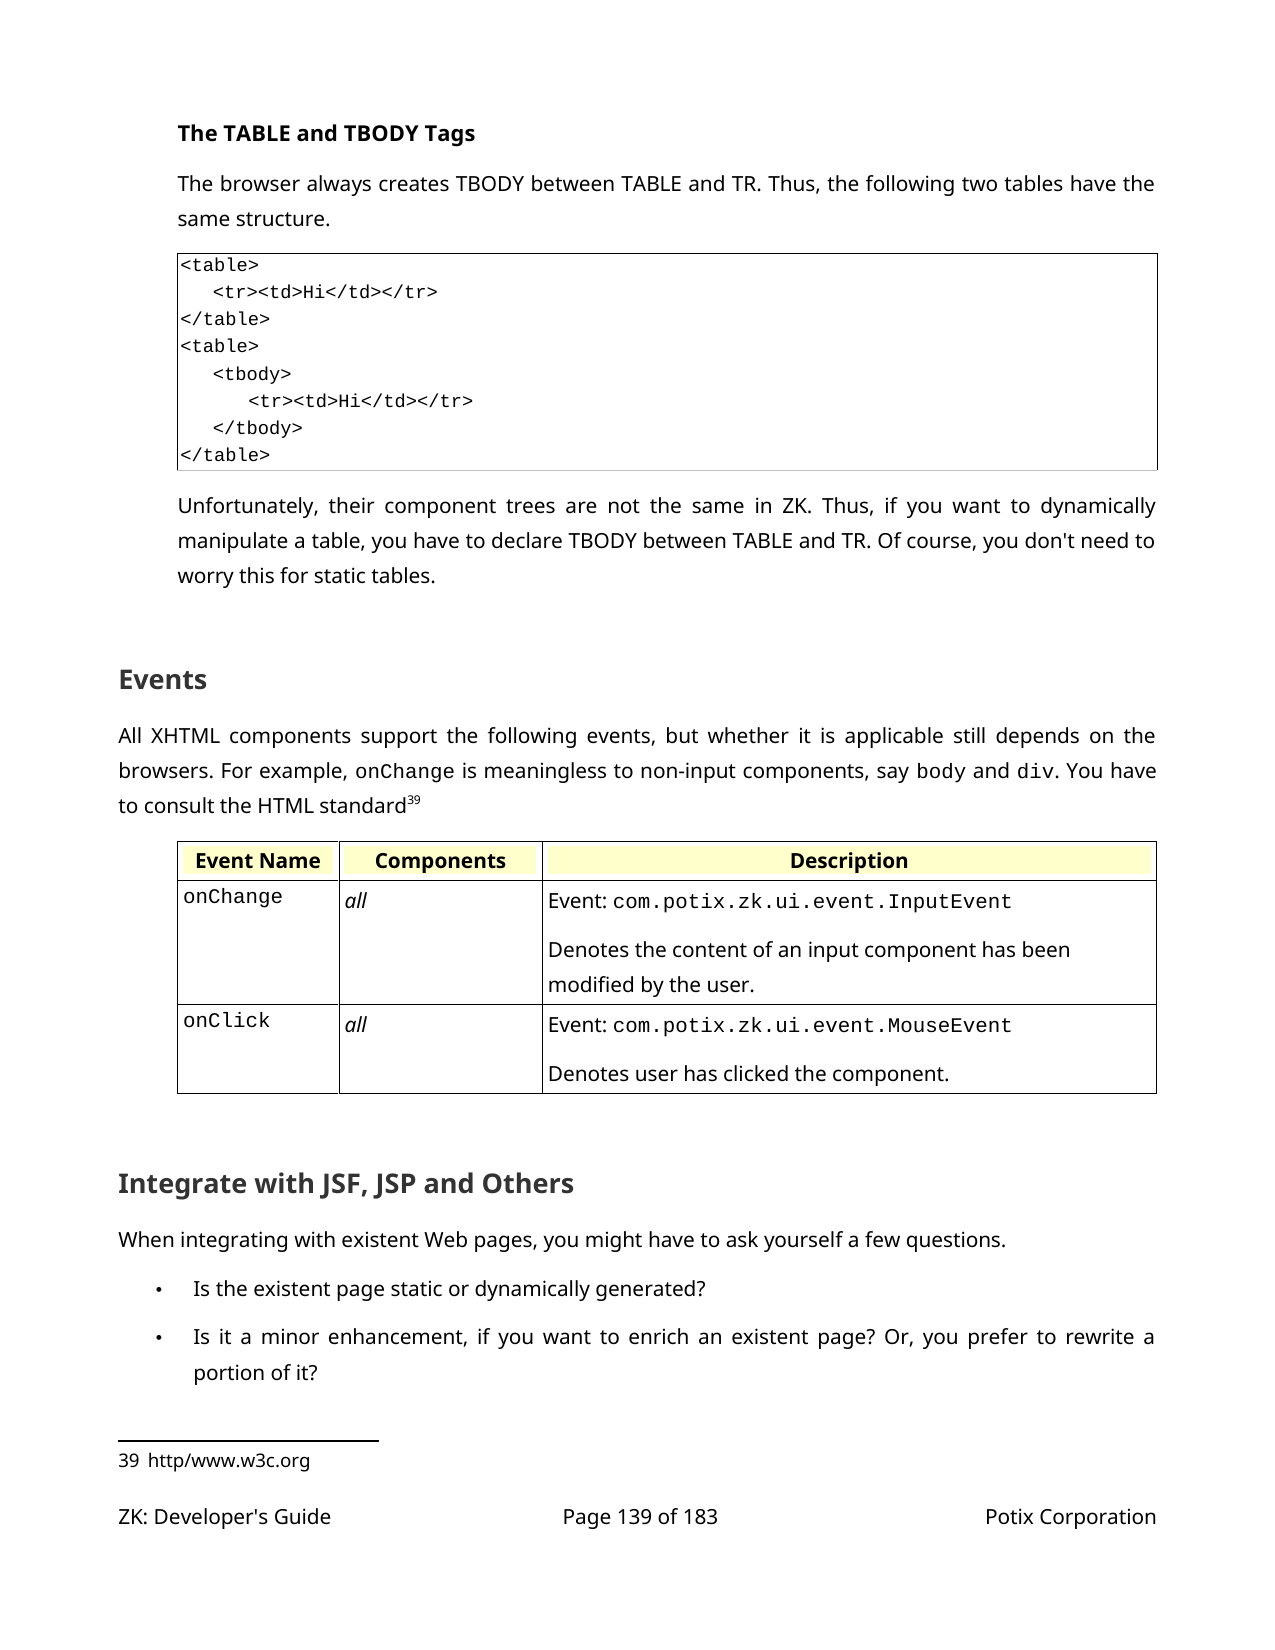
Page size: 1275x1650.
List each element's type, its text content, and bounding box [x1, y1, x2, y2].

text Unfortunately, their component trees are not the same in ZK. Thus, if you want to dynamically manipulate a table, you have to declare TBODY between TABLE and TR. Of course, you don't need to worry this for static tables. [177, 491, 1157, 590]
subtitle The TABLE and TBODY Tags [177, 118, 1157, 148]
text </table> [178, 307, 1157, 331]
table_cell Event: com.potix.zk.ui.event.InputEvent Denotes the content of an input component has been modified by the user. [543, 881, 1156, 1004]
text The browser always creates TBODY between TABLE and TR. Thus, the following two tables have the same structure. [177, 169, 1157, 232]
text <tbody> [178, 362, 1157, 386]
list Is the existent page static or dynamically generated? [156, 1274, 1157, 1302]
text <table> [178, 334, 1157, 359]
text <tr><td>Hi</td></tr> [178, 280, 1157, 304]
text http/www.w3c.org [118, 1447, 1157, 1473]
table_cell all [340, 881, 542, 1004]
text <tr><td>Hi</td></tr> [178, 389, 1157, 413]
table_header Event Name [178, 842, 338, 880]
table_cell Event: com.potix.zk.ui.event.MouseEvent Denotes user has clicked the component. [543, 1005, 1156, 1093]
list Is it a minor enhancement, if you want to enrich an existent page? Or, you prefer to rewrite a portion of it? [156, 1322, 1157, 1386]
table_header Components [340, 842, 542, 880]
text </table> [178, 443, 1157, 470]
text All XHTML components support the following events, but whether it is applicable still depends on the browsers. For example, onChange is meaningless to non-input components, say body and div. You have to consult the HTML standard [118, 721, 1157, 820]
subtitle Integrate with JSF, JSP and Others [118, 1164, 1157, 1201]
table_cell all [340, 1005, 542, 1093]
text </tbody> [178, 416, 1157, 440]
table_header Description [543, 842, 1156, 880]
table_cell onChange [178, 881, 338, 1004]
table_cell onClick [178, 1005, 338, 1093]
text When integrating with existent Web pages, you might have to ask yourself a few questions. [118, 1225, 1157, 1253]
subtitle Events [118, 661, 1157, 697]
text <table> [178, 254, 1157, 277]
